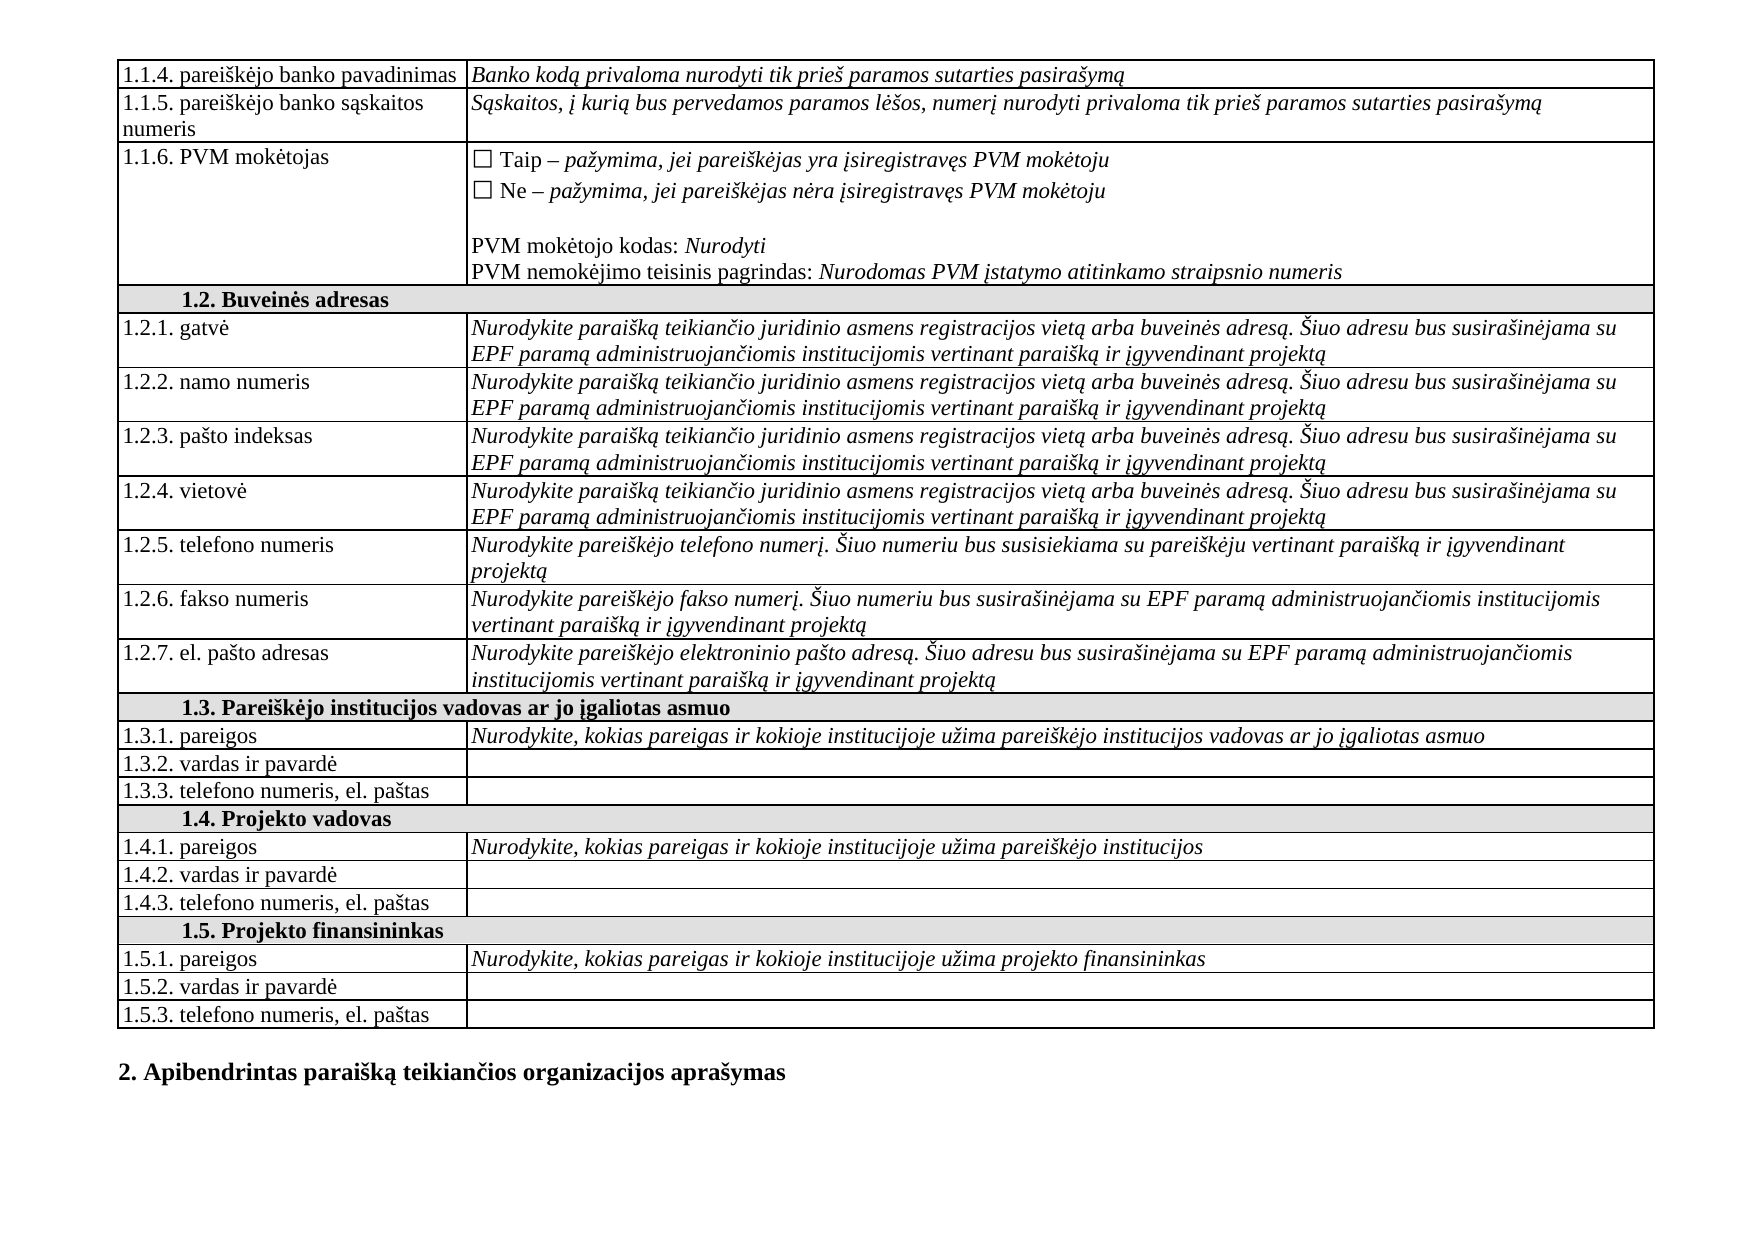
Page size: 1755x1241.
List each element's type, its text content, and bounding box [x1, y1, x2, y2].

table_cell [468, 861, 1653, 888]
table_cell Banko kodą privaloma nurodyti tik prieš paramos sutarties pasirašymą [468, 61, 1653, 87]
table_cell [468, 889, 1653, 916]
table_cell Nurodykite paraišką teikiančio juridinio asmens registracijos vietą arba buveinės adresą. Šiuo adresu bus susirašinėjama su EPF paramą administruojančiomis institucijomis vertinant paraišką ir įgyvendinant projektą [468, 422, 1653, 475]
table_cell 1.4. Projekto vadovas [119, 806, 1653, 832]
table_cell 1.4.1. pareigos [119, 833, 466, 860]
table_cell [468, 973, 1653, 999]
table_cell 1.2.1. gatvė [119, 314, 466, 367]
table_cell Nurodykite paraišką teikiančio juridinio asmens registracijos vietą arba buveinės adresą. Šiuo adresu bus susirašinėjama su EPF paramą administruojančiomis institucijomis vertinant paraišką ir įgyvendinant projektą [468, 314, 1653, 367]
table_cell 1.3.3. telefono numeris, el. paštas [119, 778, 466, 804]
table_cell 1.2. Buveinės adresas [119, 286, 1653, 312]
table_cell 1.1.4. pareiškėjo banko pavadinimas [119, 61, 466, 87]
table_cell 1.4.2. vardas ir pavardė [119, 861, 466, 888]
table_cell Nurodykite paraišką teikiančio juridinio asmens registracijos vietą arba buveinės adresą. Šiuo adresu bus susirašinėjama su EPF paramą administruojančiomis institucijomis vertinant paraišką ir įgyvendinant projektą [468, 368, 1653, 421]
table_cell 1.1.5. pareiškėjo banko sąskaitos numeris [119, 89, 466, 141]
table_cell [468, 1001, 1653, 1027]
table_cell [468, 778, 1653, 804]
table_cell [468, 750, 1653, 776]
table_cell Nurodykite paraišką teikiančio juridinio asmens registracijos vietą arba buveinės adresą. Šiuo adresu bus susirašinėjama su EPF paramą administruojančiomis institucijomis vertinant paraišką ir įgyvendinant projektą [468, 477, 1653, 529]
table_cell 1.5.3. telefono numeris, el. paštas [119, 1001, 466, 1027]
table_cell 1.2.5. telefono numeris [119, 531, 466, 584]
table_cell Nurodykite pareiškėjo fakso numerį. Šiuo numeriu bus susirašinėjama su EPF paramą administruojančiomis institucijomis vertinant paraišką ir įgyvendinant projektą [468, 585, 1653, 638]
table_cell 1.2.4. vietovė [119, 477, 466, 529]
table_cell ⬜[] Taip – pažymima, jei pareiškėjas yra įsiregistravęs PVM mokėtoju ⬜[] Ne – pažymima, jei pareiškėjas nėra įsiregistravęs PVM mokėtoju PVM mokėtojo kodas: Nurodyti PVM nemokėjimo teisinis pagrindas: Nurodomas PVM įstatymo atitinkamo straipsnio numeris [468, 143, 1653, 284]
table_cell 1.4.3. telefono numeris, el. paštas [119, 889, 466, 916]
table_cell 1.3. Pareiškėjo institucijos vadovas ar jo įgaliotas asmuo [119, 694, 1653, 720]
table_cell Nurodykite, kokias pareigas ir kokioje institucijoje užima pareiškėjo institucijos [468, 833, 1653, 860]
table_cell 1.2.7. el. pašto adresas [119, 640, 466, 692]
text 2. Apibendrintas paraišką teikiančios organizacijos aprašymas [118, 1057, 1636, 1086]
table_cell 1.2.6. fakso numeris [119, 585, 466, 638]
table_cell Nurodykite, kokias pareigas ir kokioje institucijoje užima projekto finansininkas [468, 945, 1653, 971]
table_cell Sąskaitos, į kurią bus pervedamos paramos lėšos, numerį nurodyti privaloma tik prieš paramos sutarties pasirašymą [468, 89, 1653, 141]
table_cell 1.3.1. pareigos [119, 722, 466, 748]
table_cell 1.2.3. pašto indeksas [119, 422, 466, 475]
table_cell 1.2.2. namo numeris [119, 368, 466, 421]
table_cell 1.5. Projekto finansininkas [119, 917, 1653, 943]
table_cell Nurodykite, kokias pareigas ir kokioje institucijoje užima pareiškėjo institucijos vadovas ar jo įgaliotas asmuo [468, 722, 1653, 748]
table_cell Nurodykite pareiškėjo telefono numerį. Šiuo numeriu bus susisiekiama su pareiškėju vertinant paraišką ir įgyvendinant projektą [468, 531, 1653, 584]
table_cell Nurodykite pareiškėjo elektroninio pašto adresą. Šiuo adresu bus susirašinėjama su EPF paramą administruojančiomis institucijomis vertinant paraišką ir įgyvendinant projektą [468, 640, 1653, 692]
table_cell 1.1.6. PVM mokėtojas [119, 143, 466, 284]
table_cell 1.3.2. vardas ir pavardė [119, 750, 466, 776]
table_cell 1.5.2. vardas ir pavardė [119, 973, 466, 999]
table_cell 1.5.1. pareigos [119, 945, 466, 971]
